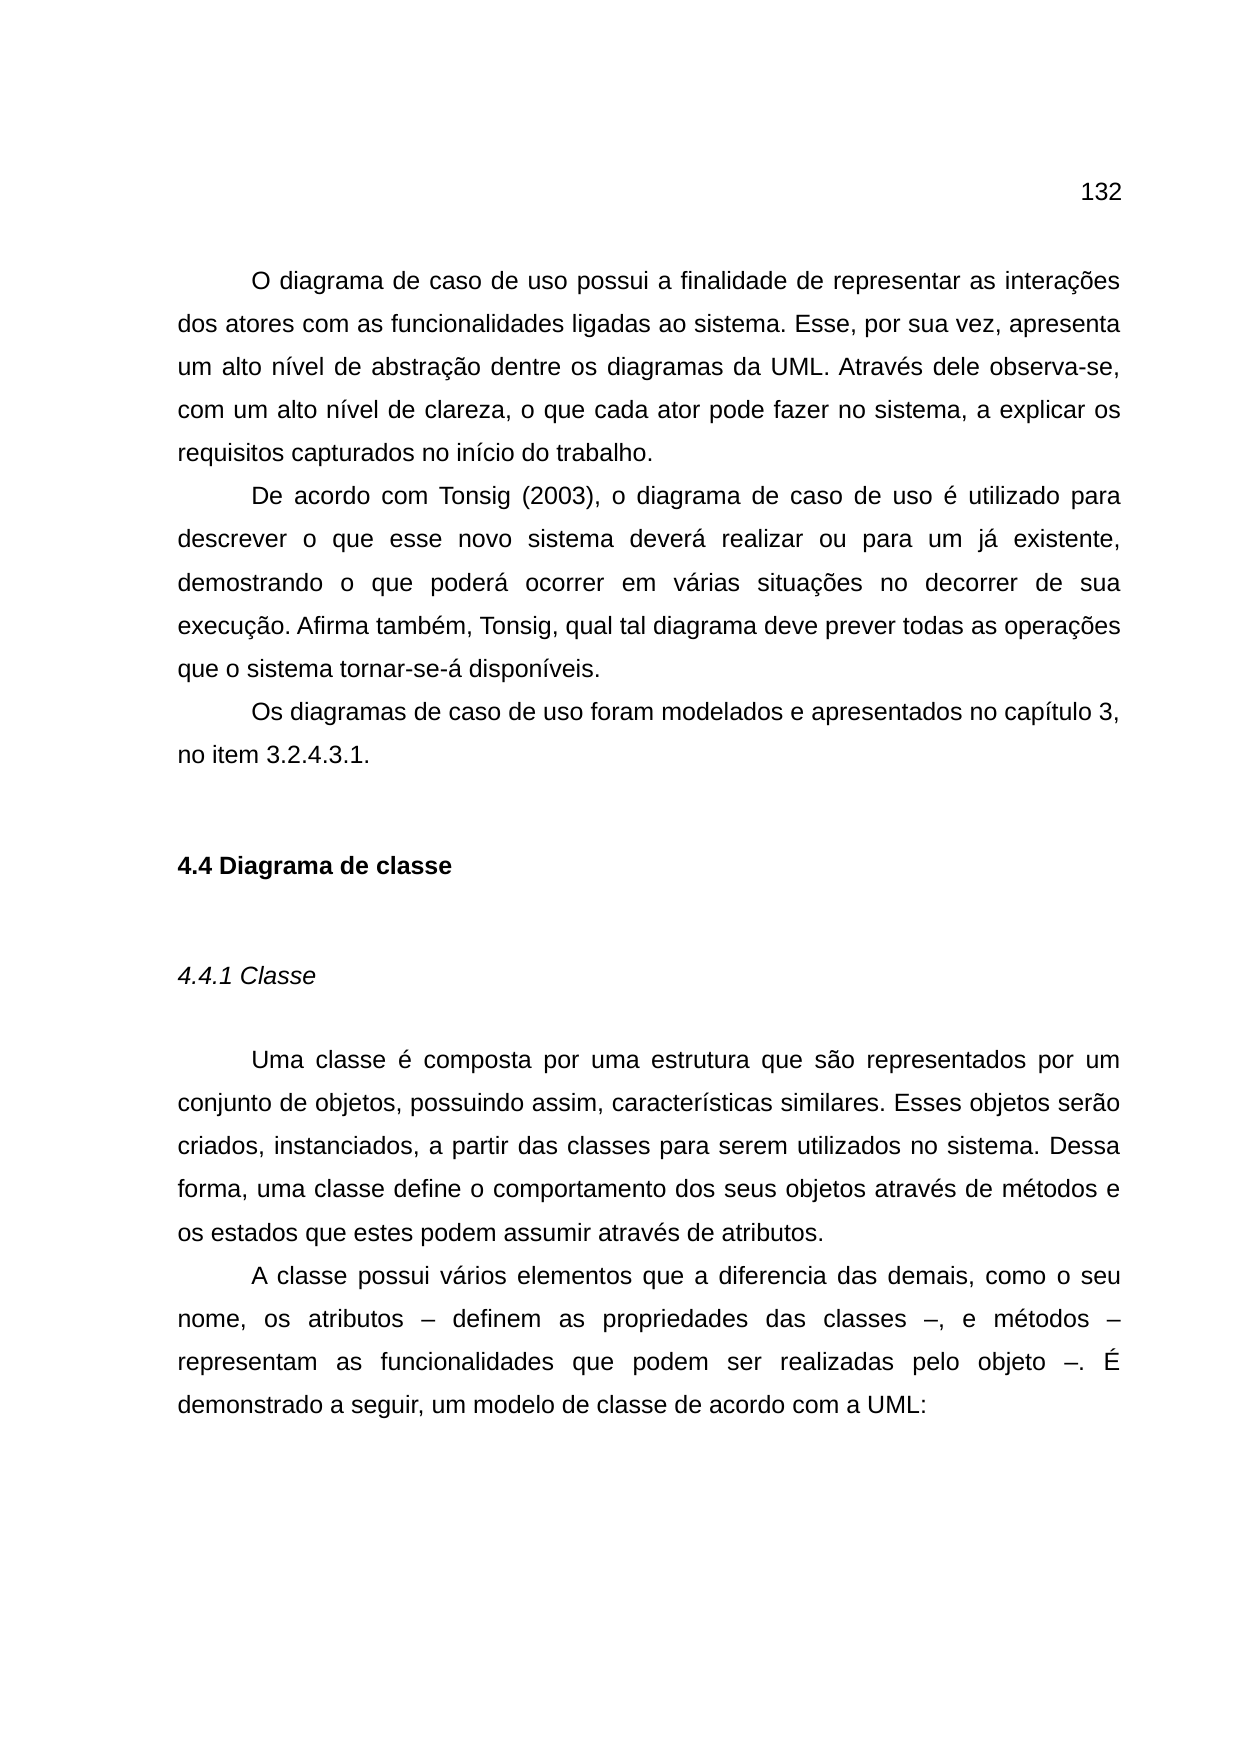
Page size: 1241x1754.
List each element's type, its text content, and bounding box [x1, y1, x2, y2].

text Uma classe é composta por uma estrutura que são representados por um conjunto de objetos, possuindo assim, características similares. Esses objetos serão criados, instanciados, a partir das classes para serem utilizados no sistema. Dessa forma, uma classe define o comportamento dos seus objetos através de métodos e os estados que estes podem assumir através de atributos. [177, 1045, 1122, 1246]
subtitle 4.4 Diagrama de classe [177, 851, 1122, 880]
text De acordo com Tonsig (2003), o diagrama de caso de uso é utilizado para descrever o que esse novo sistema deverá realizar ou para um já existente, demostrando o que poderá ocorrer em várias situações no decorrer de sua execução. Afirma também, Tonsig, qual tal diagrama deve prever todas as operações que o sistema tornar-se-á disponíveis. [177, 481, 1122, 683]
text A classe possui vários elementos que a diferencia das demais, como o seu nome, os atributos – definem as propriedades das classes –, e métodos – representam as funcionalidades que podem ser realizadas pelo objeto –. É demonstrado a seguir, um modelo de classe de acordo com a UML: [177, 1261, 1122, 1419]
text Os diagramas de caso de uso foram modelados e apresentados no capítulo 3, no item 3.2.4.3.1. [177, 697, 1122, 769]
subtitle 4.4.1 Classe [177, 961, 1122, 989]
text O diagrama de caso de uso possui a finalidade de representar as interações dos atores com as funcionalidades ligadas ao sistema. Esse, por sua vez, apresenta um alto nível de abstração dentre os diagramas da UML. Através dele observa-se, com um alto nível de clareza, o que cada ator pode fazer no sistema, a explicar os requisitos capturados no início do trabalho. [177, 266, 1122, 467]
